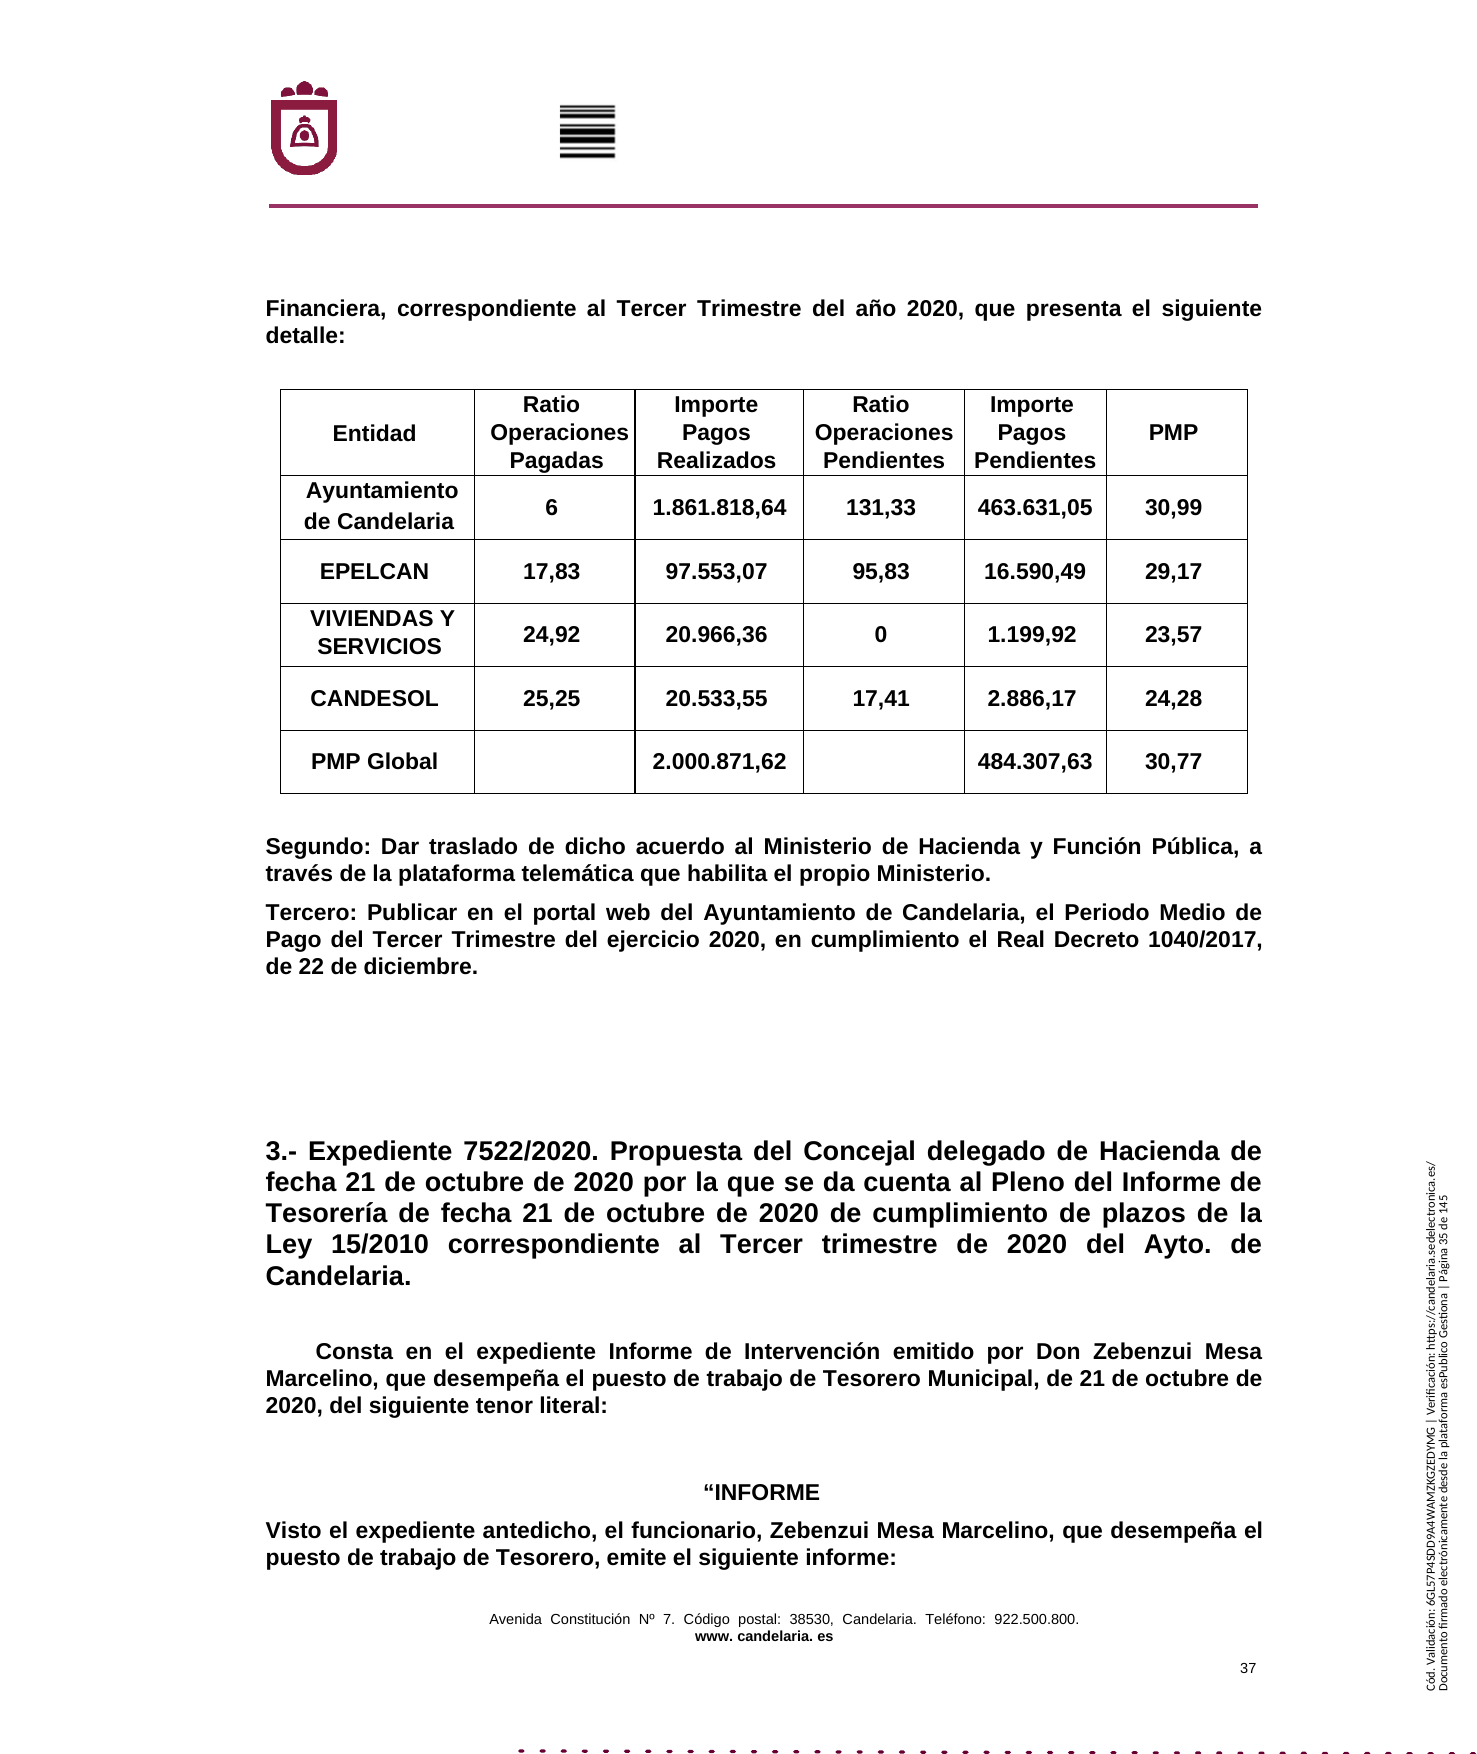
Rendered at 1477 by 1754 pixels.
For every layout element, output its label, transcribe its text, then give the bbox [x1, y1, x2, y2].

table_cell 2.886,17 [965, 667, 1106, 729]
table_cell 24,28 [1107, 667, 1247, 729]
table_cell 2.000.871,62 [636, 731, 803, 793]
table_cell 20.966,36 [636, 604, 803, 666]
table_cell 131,33 [804, 476, 964, 539]
text 3.- Expediente 7522/2020. Propuesta del Concejal delegado de Hacienda de fecha 21 de octubre de 2020 por la que se da cuenta al Pleno del Informe de Tesorería de fecha 21 de octubre de 2020 de cumplimiento de plazos de la Ley 15/2010 correspondiente al Tercer trimestre de 2020 del Ayto. de Candelaria. [265, 1135, 1263, 1291]
table_header Importe Pagos Realizados [636, 390, 803, 475]
text Financiera, correspondiente al Tercer Trimestre del año 2020, que presenta el siguiente detalle: [265, 295, 1263, 349]
table_cell 17,41 [804, 667, 964, 729]
table_cell 6 [475, 476, 634, 539]
table_cell 16.590,49 [965, 540, 1106, 602]
table_cell 463.631,05 [965, 476, 1106, 539]
table_cell 24,92 [475, 604, 634, 666]
table_cell 30,77 [1107, 731, 1247, 793]
table_header PMP [1107, 390, 1247, 475]
table_cell 484.307,63 [965, 731, 1106, 793]
table_cell 97.553,07 [636, 540, 803, 602]
table_cell CANDESOL [281, 667, 474, 729]
table_cell Ayuntamiento de Candelaria [281, 476, 474, 539]
table_cell [475, 731, 634, 793]
table_cell [804, 731, 964, 793]
table_header Entidad [281, 390, 474, 475]
table_cell 30,99 [1107, 476, 1247, 539]
table_cell 20.533,55 [636, 667, 803, 729]
table_cell 1.199,92 [965, 604, 1106, 666]
text Tercero: Publicar en el portal web del Ayuntamiento de Candelaria, el Periodo Medio de Pago del Tercer Trimestre del ejercicio 2020, en cumplimiento el Real Decreto 1040/2017, de 22 de diciembre. [265, 898, 1263, 979]
subtitle “INFORME [259, 1479, 1270, 1505]
table_cell 1.861.818,64 [636, 476, 803, 539]
table_cell PMP Global [281, 731, 474, 793]
text Consta en el expediente Informe de Intervención emitido por Don Zebenzui Mesa Marcelino, que desempeña el puesto de trabajo de Tesorero Municipal, de 21 de octubre de 2020, del siguiente tenor literal: [265, 1338, 1263, 1418]
table_cell EPELCAN [281, 540, 474, 602]
table_header Ratio Operaciones Pagadas [475, 390, 634, 475]
text Visto el expediente antedicho, el funcionario, Zebenzui Mesa Marcelino, que desempeña el puesto de trabajo de Tesorero, emite el siguiente informe: [265, 1517, 1263, 1570]
table_cell 95,83 [804, 540, 964, 602]
table_cell 0 [804, 604, 964, 666]
table_cell VIVIENDAS Y SERVICIOS [281, 604, 474, 666]
table_header Importe Pagos Pendientes [965, 390, 1106, 475]
table_cell 29,17 [1107, 540, 1247, 602]
table_cell 23,57 [1107, 604, 1247, 666]
table_cell 25,25 [475, 667, 634, 729]
text Segundo: Dar traslado de dicho acuerdo al Ministerio de Hacienda y Función Pública, a través de la plataforma telemática que habilita el propio Ministerio. [265, 833, 1263, 886]
table_header Ratio Operaciones Pendientes [804, 390, 964, 475]
table_cell 17,83 [475, 540, 634, 602]
